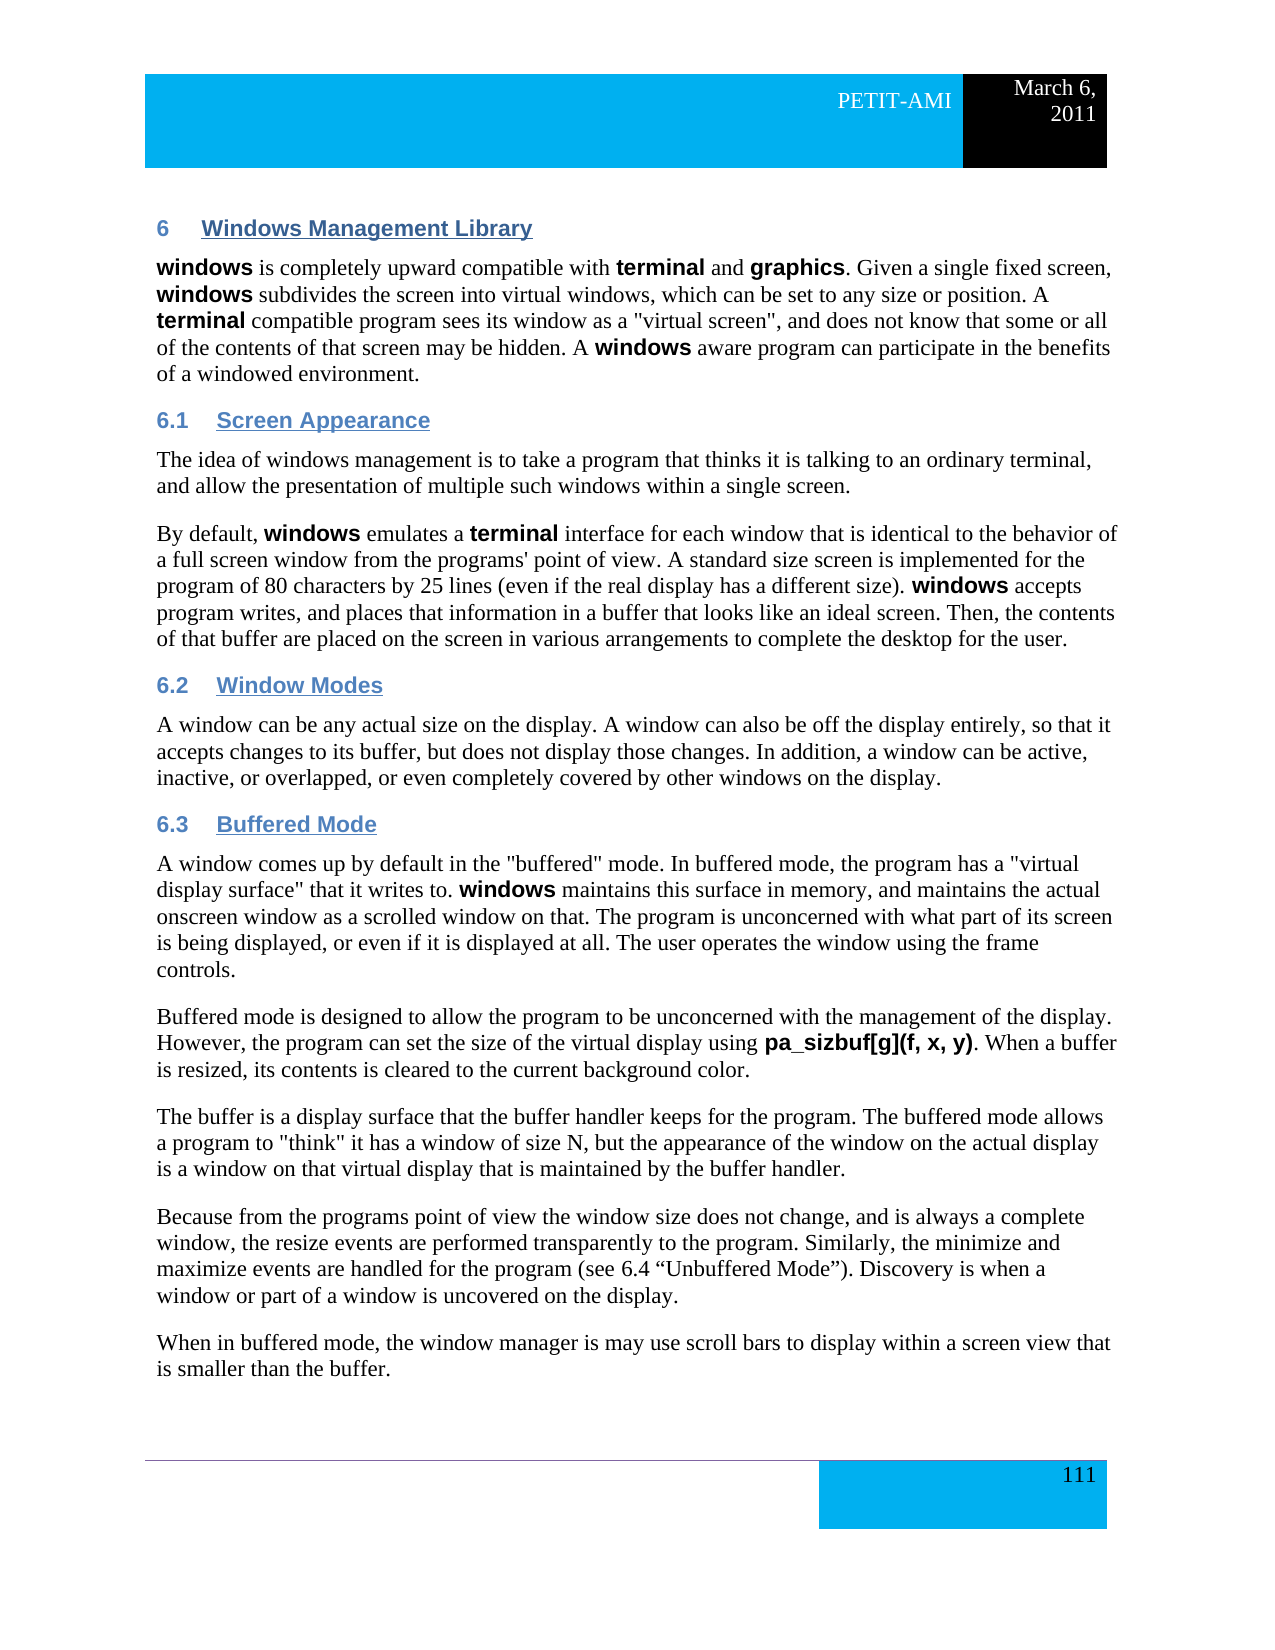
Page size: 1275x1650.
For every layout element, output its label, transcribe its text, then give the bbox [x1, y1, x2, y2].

subtitle Screen Appearance [156, 407, 1118, 434]
text Buffered mode is designed to allow the program to be unconcerned with the management of the display. However, the program can set the size of the virtual display using pa_sizbuf[g](f, x, y). When a buffer is resized, its contents is cleared to the current background color. [156, 1003, 1118, 1082]
subtitle Buffered Mode [156, 811, 1118, 838]
subtitle Windows Management Library [156, 215, 1118, 242]
text A window can be any actual size on the display. A window can also be off the display entirely, so that it accepts changes to its buffer, but does not display those changes. In addition, a window can be active, inactive, or overlapped, or even completely covered by other windows on the display. [156, 711, 1118, 790]
text When in buffered mode, the window manager is may use scroll bars to display within a screen view that is smaller than the buffer. [156, 1329, 1118, 1382]
subtitle Window Modes [156, 672, 1118, 699]
text The idea of windows management is to take a program that thinks it is talking to an ordinary terminal, and allow the presentation of multiple such windows within a single screen. [156, 446, 1118, 499]
text Because from the programs point of view the window size does not change, and is always a complete window, the resize events are performed transparently to the program. Similarly, the minimize and maximize events are handled for the program (see 6.4 “Unbuffered Mode”). Discovery is when a window or part of a window is uncovered on the display. [156, 1203, 1118, 1308]
text windows is completely upward compatible with terminal and graphics. Given a single fixed screen, windows subdivides the screen into virtual windows, which can be set to any size or position. A terminal compatible program sees its window as a "virtual screen", and does not know that some or all of the contents of that screen may be hidden. A windows aware program can participate in the benefits of a windowed environment. [156, 254, 1118, 386]
text A window comes up by default in the "buffered" mode. In buffered mode, the program has a "virtual display surface" that it writes to. windows maintains this surface in memory, and maintains the actual onscreen window as a scrolled window on that. The program is unconcerned with what part of its screen is being displayed, or even if it is displayed at all. The user operates the window using the frame controls. [156, 850, 1118, 982]
text The buffer is a display surface that the buffer handler keeps for the program. The buffered mode allows a program to "think" it has a window of size N, but the appearance of the window on the actual display is a window on that virtual display that is maintained by the buffer handler. [156, 1103, 1118, 1182]
text By default, windows emulates a terminal interface for each window that is identical to the behavior of a full screen window from the programs' point of view. A standard size screen is implemented for the program of 80 characters by 25 lines (even if the real display has a different size). windows accepts program writes, and places that information in a buffer that looks like an ideal screen. Then, the contents of that buffer are placed on the screen in various arrangements to complete the desktop for the user. [156, 520, 1118, 652]
